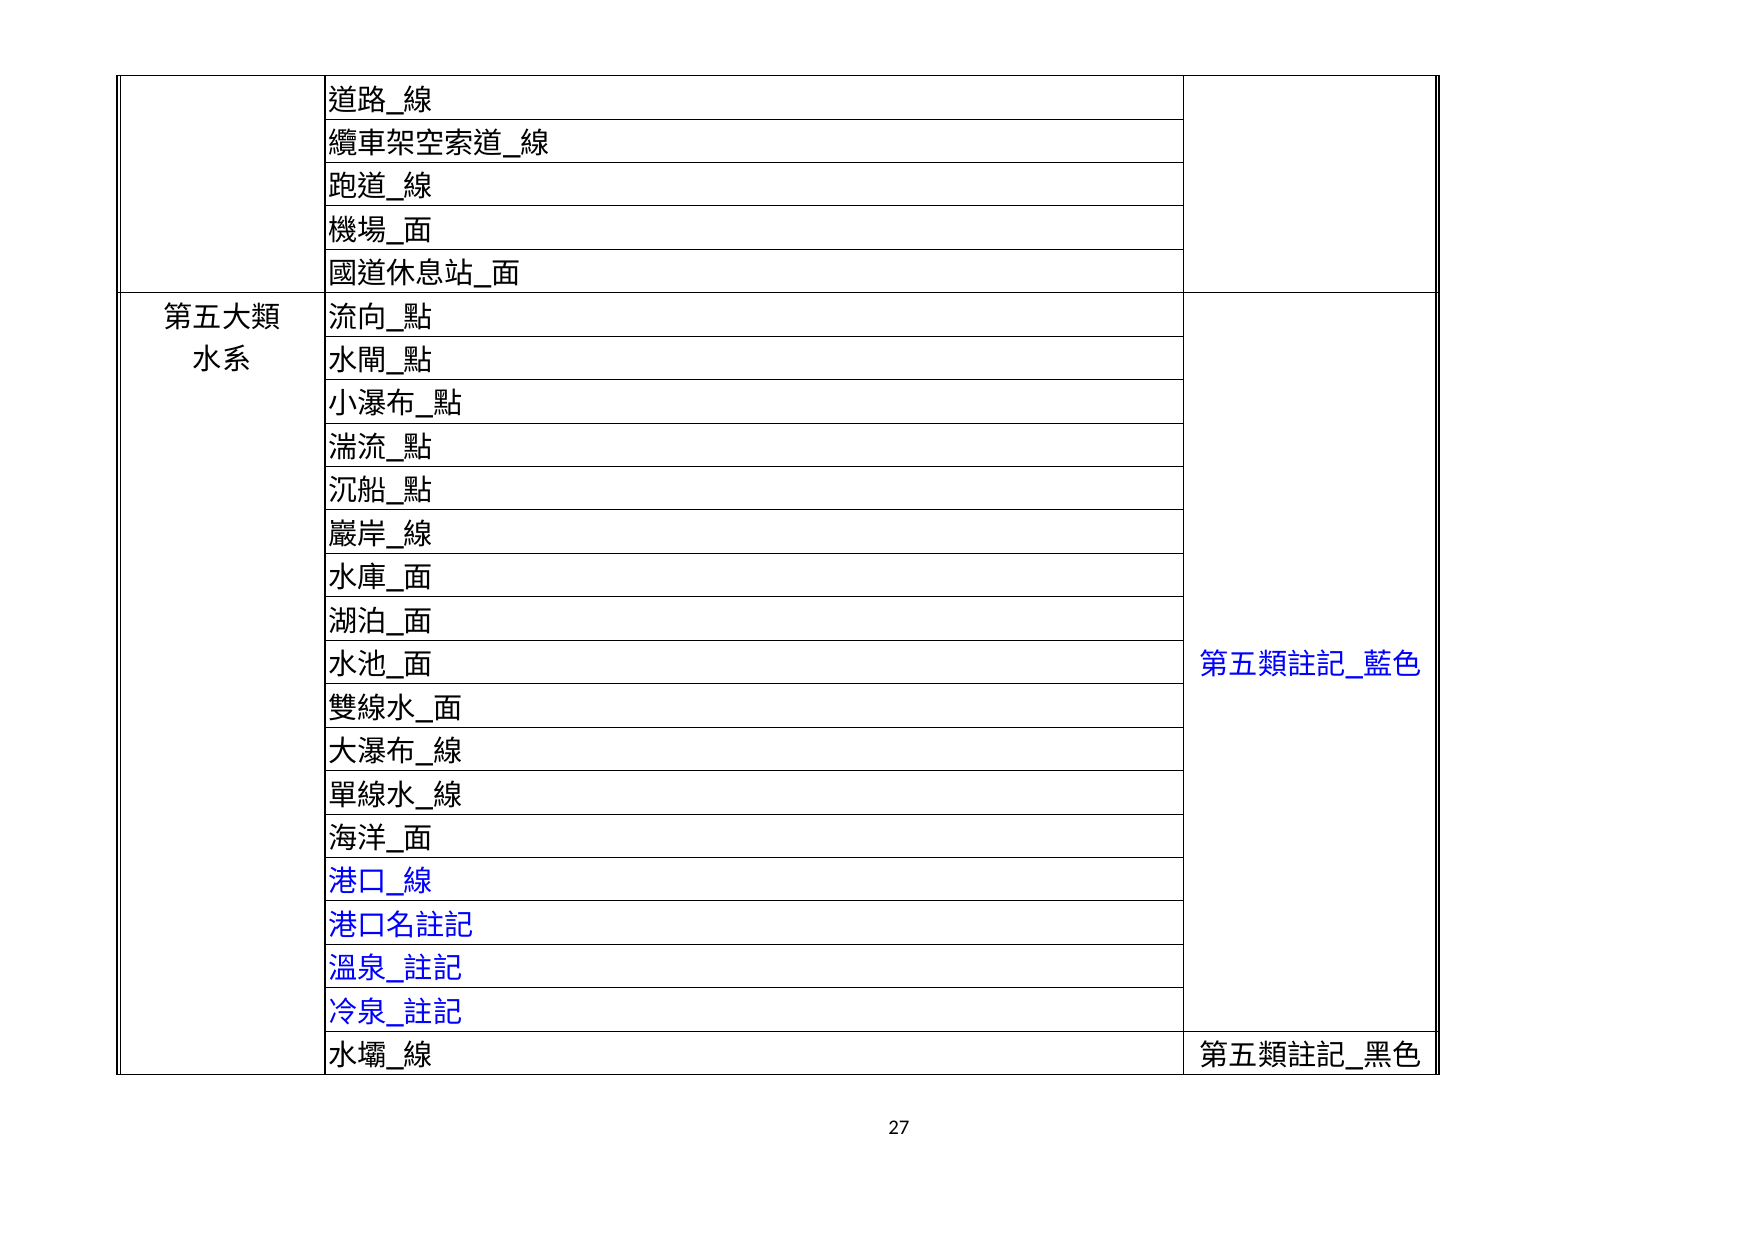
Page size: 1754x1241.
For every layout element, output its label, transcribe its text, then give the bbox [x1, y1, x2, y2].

table_cell 流向_點 [326, 293, 1183, 336]
table_cell 道路_線 [326, 76, 1183, 118]
table_cell 湖泊_面 [326, 597, 1183, 640]
table_cell 冷泉_註記 [326, 988, 1183, 1031]
table_cell 港口名註記 [326, 901, 1183, 944]
table_cell 第五類註記_藍色 [1184, 293, 1435, 1031]
table_cell 巖岸_線 [326, 510, 1183, 553]
table_cell 水壩_線 [326, 1032, 1183, 1074]
table_cell 第五類註記_黑色 [1184, 1032, 1435, 1074]
table_cell 海洋_面 [326, 815, 1183, 857]
table_cell 溫泉_註記 [326, 945, 1183, 987]
table_cell 水庫_面 [326, 554, 1183, 596]
table_cell 纜車架空索道_線 [326, 120, 1183, 162]
table_cell 雙線水_面 [326, 684, 1183, 727]
table_cell 機場_面 [326, 206, 1183, 249]
table_cell 小瀑布_點 [326, 380, 1183, 422]
table_cell 水閘_點 [326, 337, 1183, 379]
table_cell 沉船_點 [326, 467, 1183, 509]
table_cell [121, 76, 324, 292]
table_cell 單線水_線 [326, 771, 1183, 813]
table_cell 第五大類 水系 [121, 293, 324, 1074]
table_cell 湍流_點 [326, 424, 1183, 466]
table_cell 水池_面 [326, 641, 1183, 683]
table_cell 大瀑布_線 [326, 728, 1183, 770]
table_cell 國道休息站_面 [326, 250, 1183, 292]
table_cell 跑道_線 [326, 163, 1183, 205]
table_cell 港口_線 [326, 858, 1183, 900]
table_cell [1184, 76, 1435, 292]
